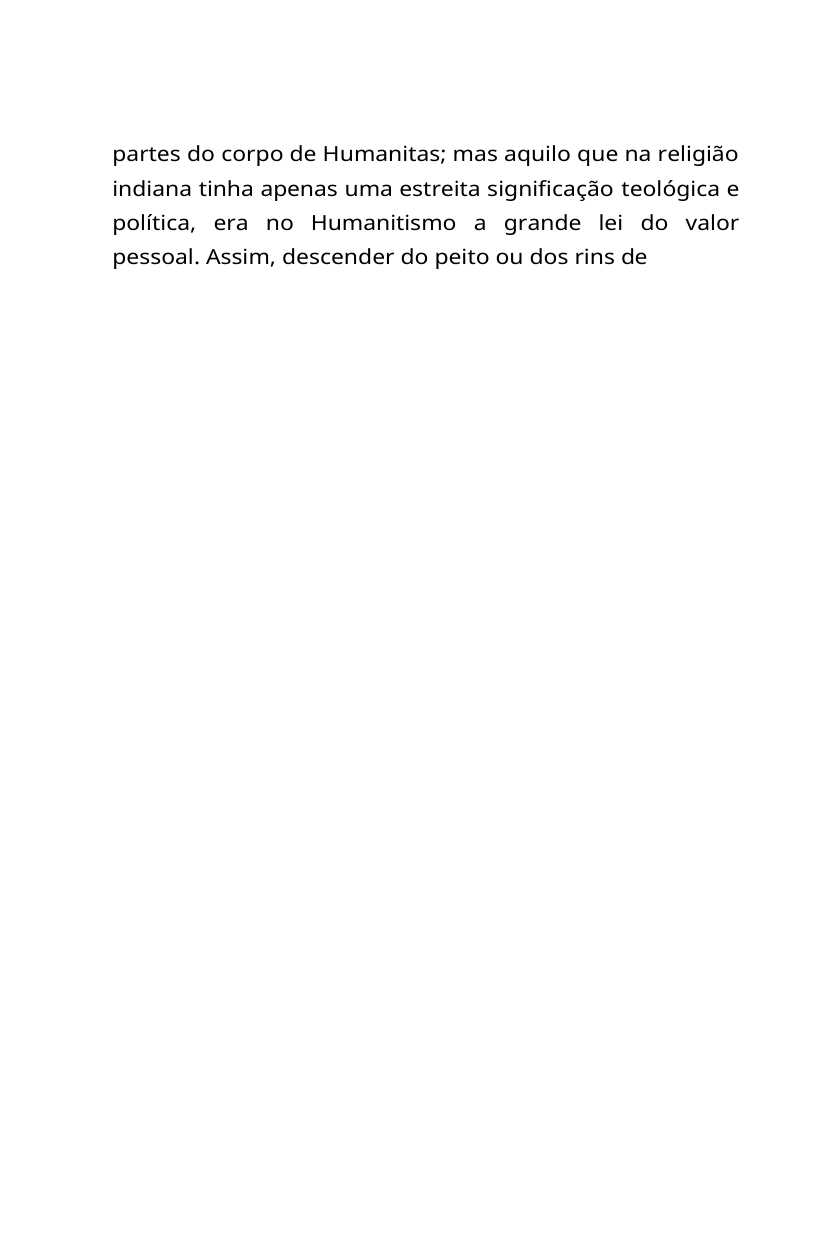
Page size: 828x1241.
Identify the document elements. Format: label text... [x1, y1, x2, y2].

text partes do corpo de Humanitas; mas aquilo que na religião indiana tinha apenas uma estreita significação teológica e política, era no Humanitismo a grande lei do valor pessoal. Assim, descender do peito ou dos rins de [112, 139, 739, 270]
